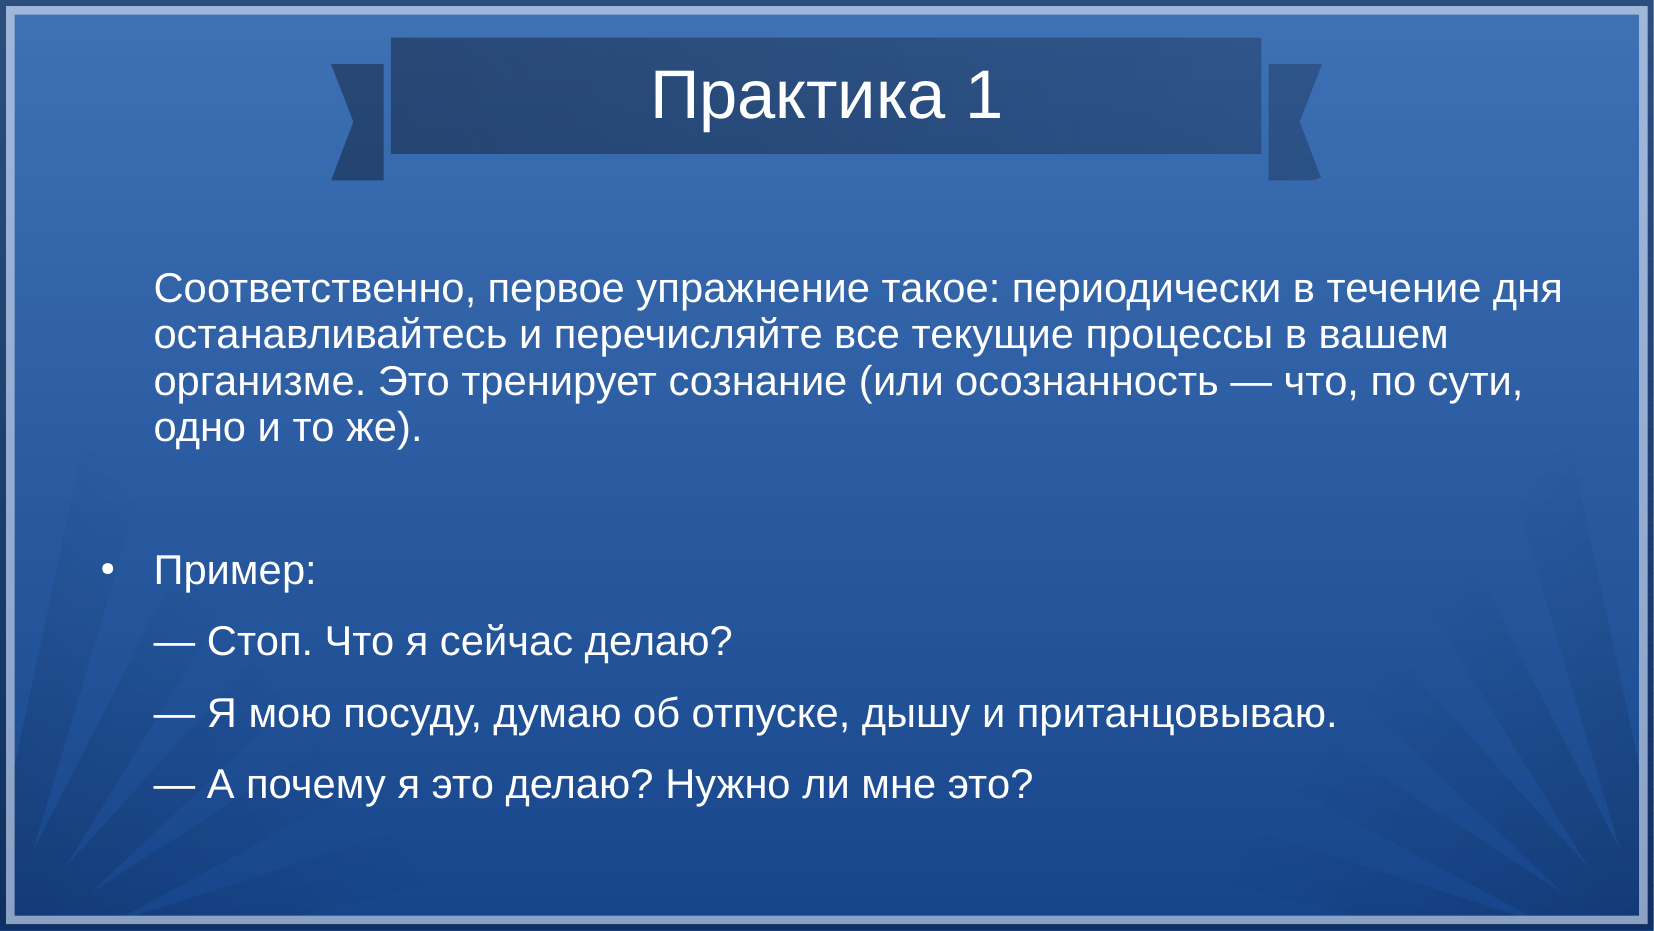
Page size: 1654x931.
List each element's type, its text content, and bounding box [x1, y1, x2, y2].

title Практика 1 [389, 35, 1264, 154]
list Соответственно, первое упражнение такое: периодически в течение дня останавливайтесь и перечисляйте все текущие процессы в вашем организме. Это тренирует сознание (или осознанность — что, по сути, одно и то же). Пример: — Стоп. Что я сейчас делаю? — Я мою посуду, думаю об отпуске, дышу и пританцовываю. — А почему я это делаю? Нужно ли мне это? [82, 224, 1571, 848]
